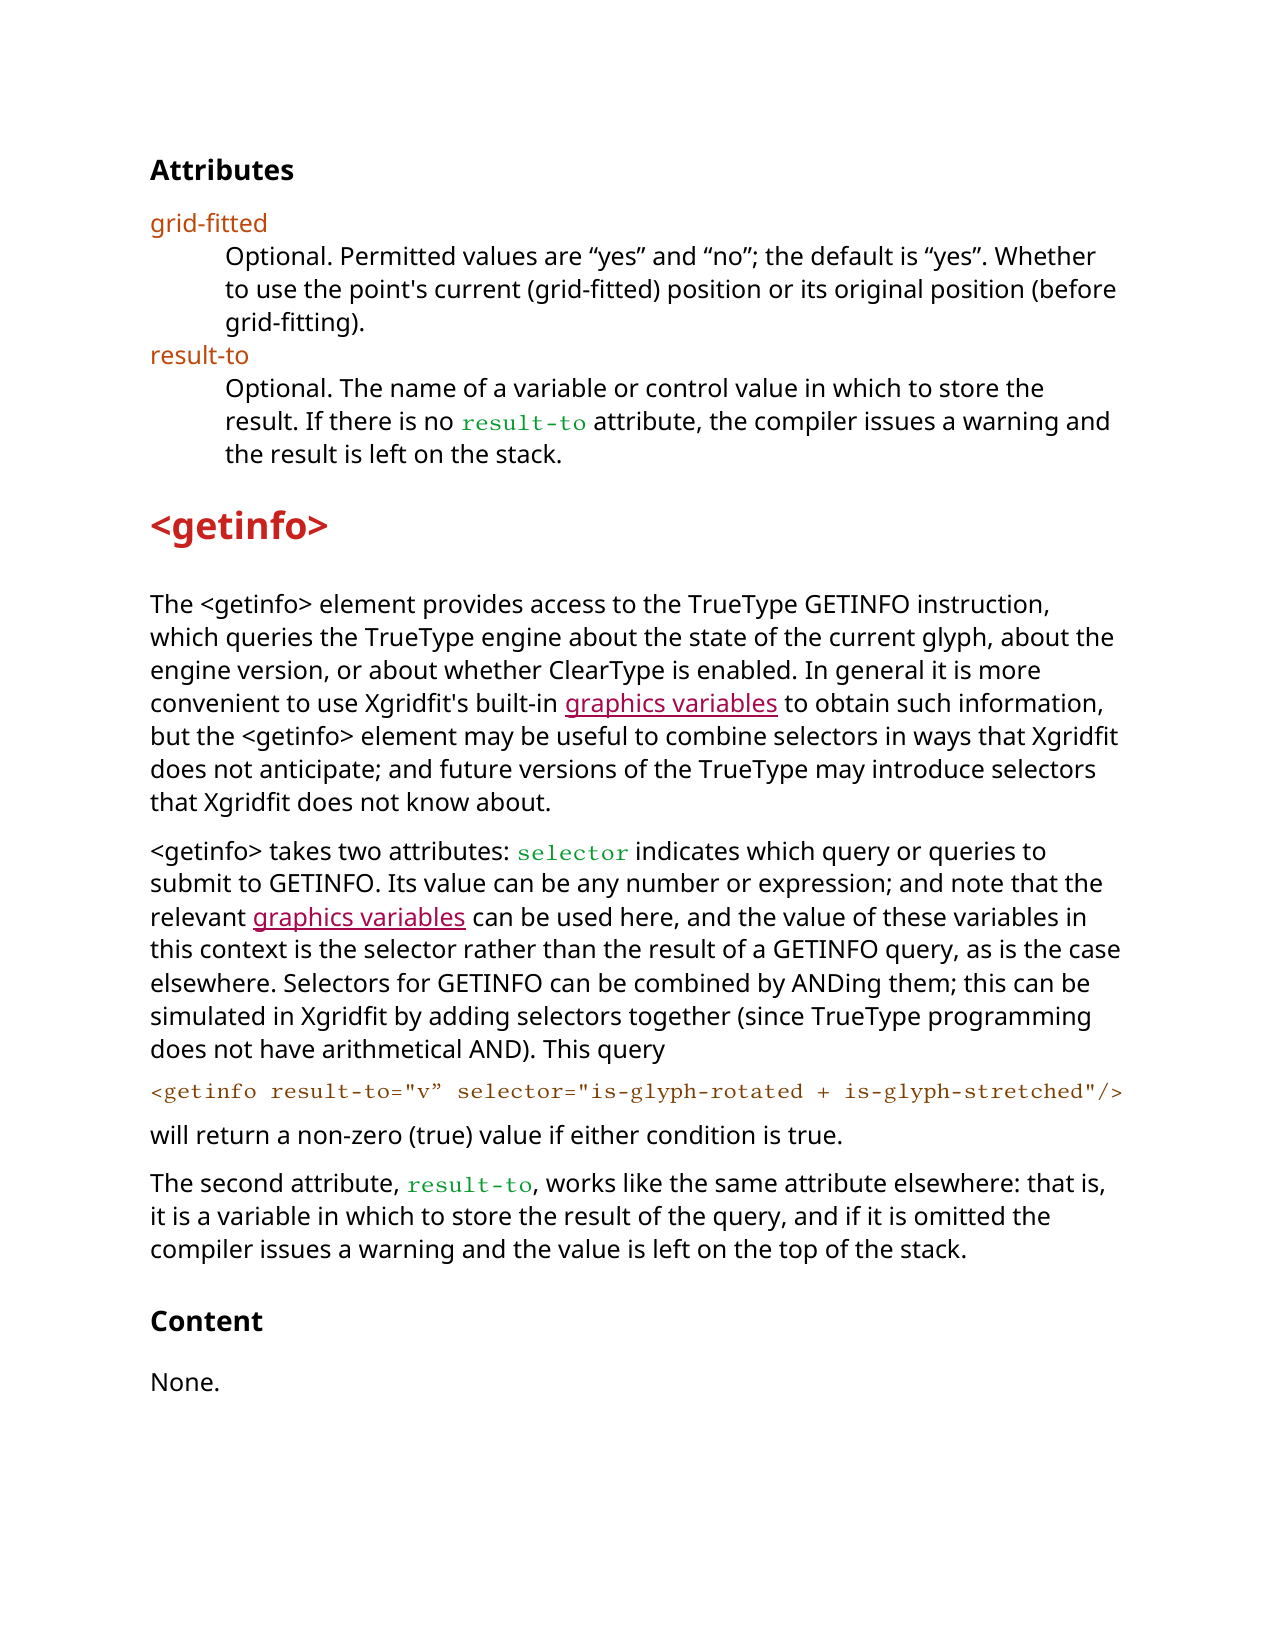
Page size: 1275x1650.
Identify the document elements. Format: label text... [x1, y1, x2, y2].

text grid-fitted [150, 206, 1125, 239]
subtitle <getinfo> [150, 500, 1125, 551]
text Optional. The name of a variable or control value in which to store the result. If there is no result-to attribute, the compiler issues a warning and the result is left on the stack. [225, 371, 1125, 471]
text The <getinfo> element provides access to the TrueType GETINFO instruction, which queries the TrueType engine about the state of the current glyph, about the engine version, or about whether ClearType is enabled. In general it is more convenient to use Xgridfit's built-in graphics variables to obtain such information, but the <getinfo> element may be useful to combine selectors in ways that Xgridfit does not anticipate; and future versions of the TrueType may introduce selectors that Xgridfit does not know about. [150, 587, 1125, 818]
text Optional. Permitted values are “yes” and “no”; the default is “yes”. Whether to use the point's current (grid-fitted) position or its original position (before grid-fitting). [225, 239, 1125, 338]
text The second attribute, result-to, works like the same attribute elsewhere: that is, it is a variable in which to store the result of the query, and if it is omitted the compiler issues a warning and the value is left on the top of the stack. [150, 1166, 1125, 1266]
text will return a non-zero (true) value if either condition is true. [150, 1118, 1125, 1151]
text None. [150, 1365, 1125, 1398]
text result-to [150, 338, 1125, 371]
subtitle Content [150, 1302, 1125, 1340]
text <getinfo> takes two attributes: selector indicates which query or queries to submit to GETINFO. Its value can be any number or expression; and note that the relevant graphics variables can be used here, and the value of these variables in this context is the selector rather than the result of a GETINFO query, as is the case elsewhere. Selectors for GETINFO can be combined by ANDing them; this can be simulated in Xgridfit by adding selectors together (since TrueType programming does not have arithmetical AND). This query [150, 833, 1125, 1065]
text <getinfo result-to="v” selector="is-glyph-rotated + is-glyph-stretched"/> [150, 1080, 1125, 1103]
subtitle Attributes [150, 150, 1125, 188]
